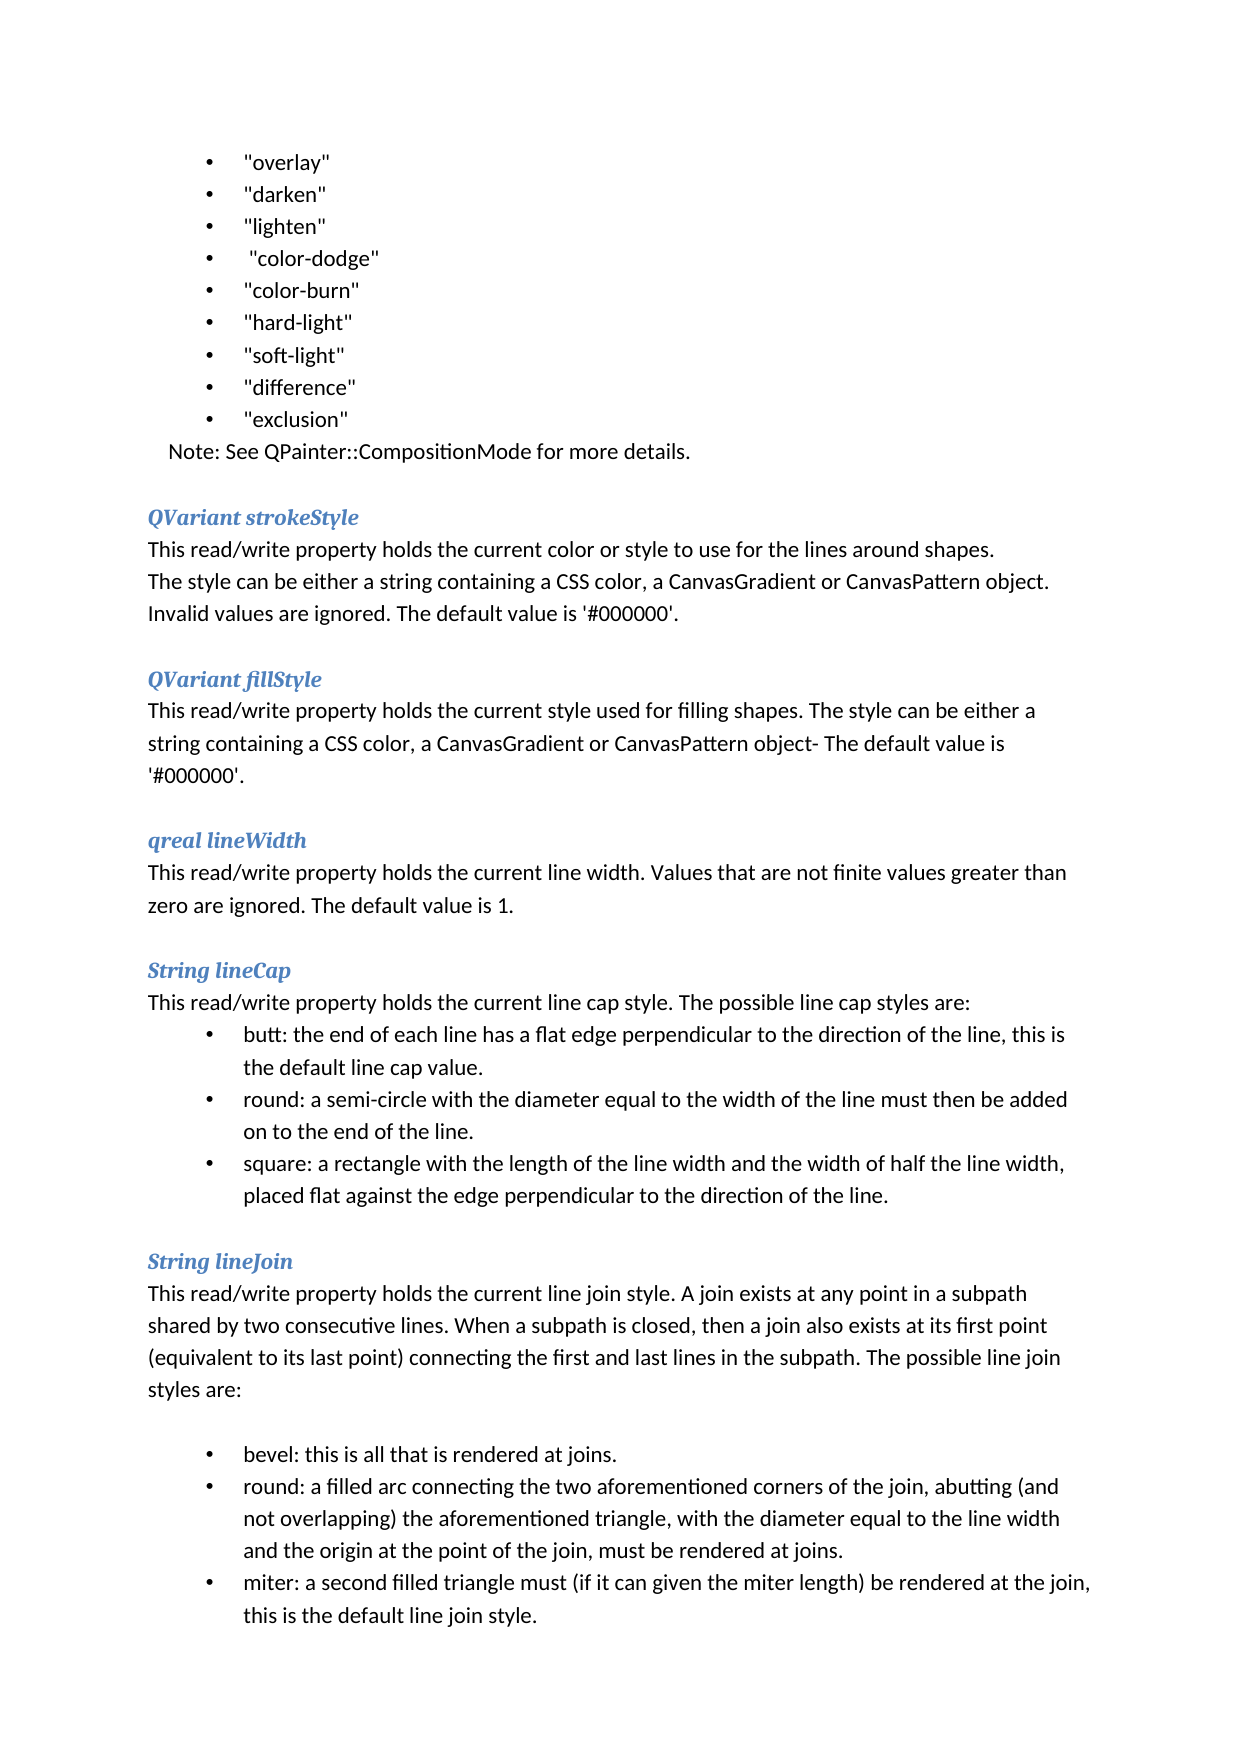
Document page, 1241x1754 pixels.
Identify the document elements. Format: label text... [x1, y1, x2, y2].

subtitle String lineJoin [148, 1249, 1093, 1275]
text This read/write property holds the current line width. Values that are not finite values greater than zero are ignored. The default value is 1. [148, 858, 1093, 919]
list "darken" [206, 180, 1093, 208]
list miter: a second filled triangle must (if it can given the miter length) be rendered at the join, this is the default line join style. [206, 1568, 1093, 1629]
list "exclusion" [206, 405, 1093, 433]
list square: a rectangle with the length of the line width and the width of half the line width, placed flat against the edge perpendicular to the direction of the line. [206, 1149, 1093, 1209]
text This read/write property holds the current line cap style. The possible line cap styles are: [148, 988, 1093, 1016]
subtitle qreal lineWidth [148, 828, 1093, 855]
list round: a semi-circle with the diameter equal to the width of the line must then be added on to the end of the line. [206, 1085, 1093, 1145]
subtitle QVariant fillStyle [148, 666, 1093, 693]
text Note: See QPainter::CompositionMode for more details. [148, 437, 1093, 465]
text This read/write property holds the current style used for filling shapes. The style can be either a string containing a CSS color, a CanvasGradient or CanvasPattern object- The default value is '#000000'. [148, 697, 1093, 789]
list "lighten" [206, 212, 1093, 240]
subtitle QVariant strokeStyle [148, 504, 1093, 531]
subtitle String lineCap [148, 958, 1093, 984]
list "color-dodge" [206, 244, 1093, 272]
list "color-burn" [206, 276, 1093, 304]
list round: a filled arc connecting the two aforementioned corners of the join, abutting (and not overlapping) the aforementioned triangle, with the diameter equal to the line width and the origin at the point of the join, must be rendered at joins. [206, 1472, 1093, 1564]
list "soft-light" [206, 341, 1093, 369]
text This read/write property holds the current line join style. A join exists at any point in a subpath shared by two consecutive lines. When a subpath is closed, then a join also exists at its first point (equivalent to its last point) connecting the first and last lines in the subpath. The possible line join styles are: [148, 1279, 1093, 1403]
list butt: the end of each line has a flat edge perpendicular to the direction of the line, this is the default line cap value. [206, 1020, 1093, 1081]
list bevel: this is all that is rendered at joins. [206, 1440, 1093, 1468]
list "difference" [206, 373, 1093, 401]
text The style can be either a string containing a CSS color, a CanvasGradient or CanvasPattern object. Invalid values are ignored. The default value is '#000000'. [148, 567, 1093, 627]
list "hard-light" [206, 308, 1093, 337]
text This read/write property holds the current color or style to use for the lines around shapes. [148, 535, 1093, 563]
list "overlay" [206, 148, 1093, 176]
